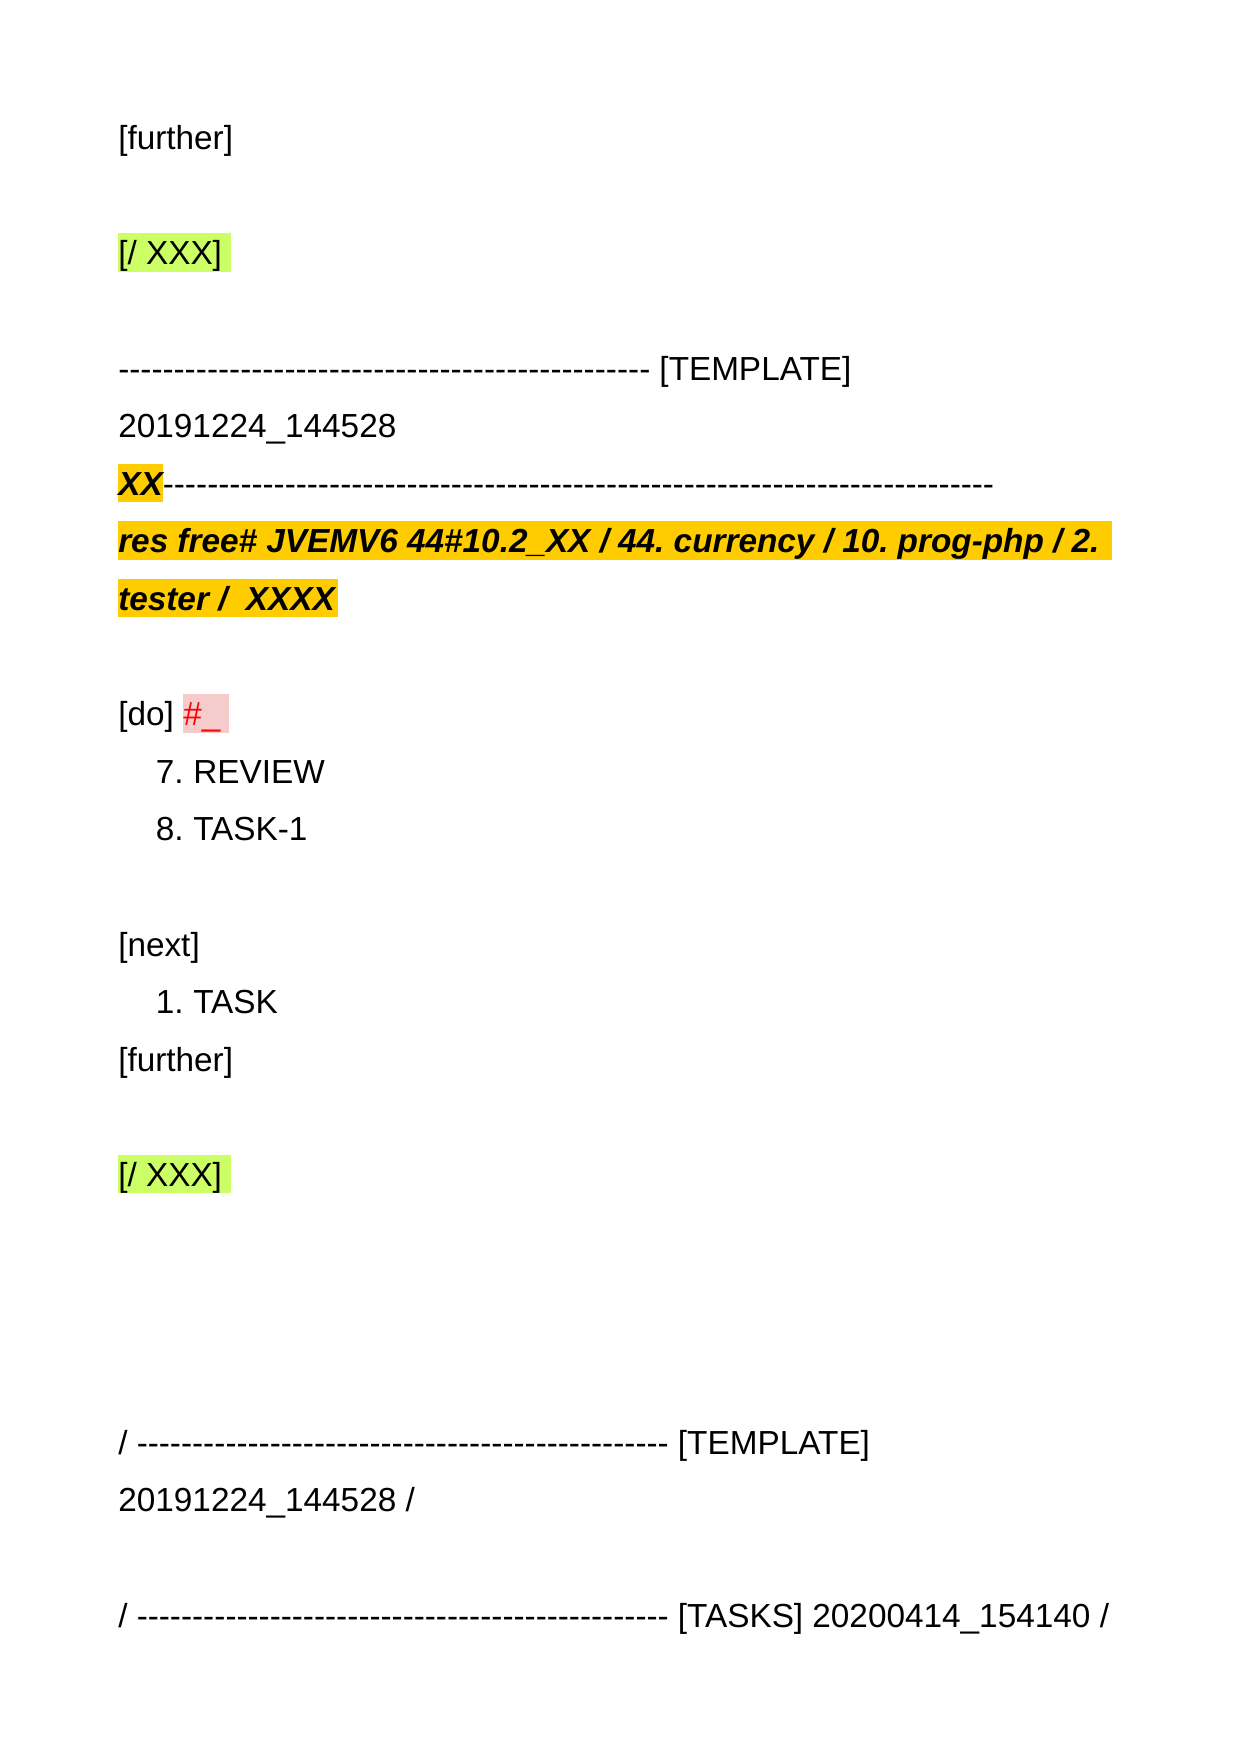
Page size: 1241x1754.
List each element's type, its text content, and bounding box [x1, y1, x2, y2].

text / ------------------------------------------------ [TASKS] 20200414_154140 / [118, 1596, 1122, 1634]
text [next] [118, 924, 1122, 963]
text [/ XXX] [118, 176, 1122, 272]
text [do] #_ [118, 694, 1122, 733]
text [/ XXX] [118, 1097, 1122, 1193]
text [further] [118, 1040, 1122, 1078]
text / ------------------------------------------------ [TEMPLATE] 20191224_144528 / [118, 1423, 1122, 1519]
list REVIEW [156, 752, 1122, 790]
text ------------------------------------------------ [TEMPLATE] 20191224_144528 [118, 348, 1122, 444]
text res free# JVEMV6 44#10.2_XX / 44. currency / 10. prog-php / 2. tester / XXXX [118, 521, 1122, 617]
list TASK-1 [156, 809, 1122, 848]
text XX--------------------------------------------------------------------------- [118, 464, 1122, 502]
text [further] [118, 118, 1122, 157]
list TASK [156, 982, 1122, 1021]
